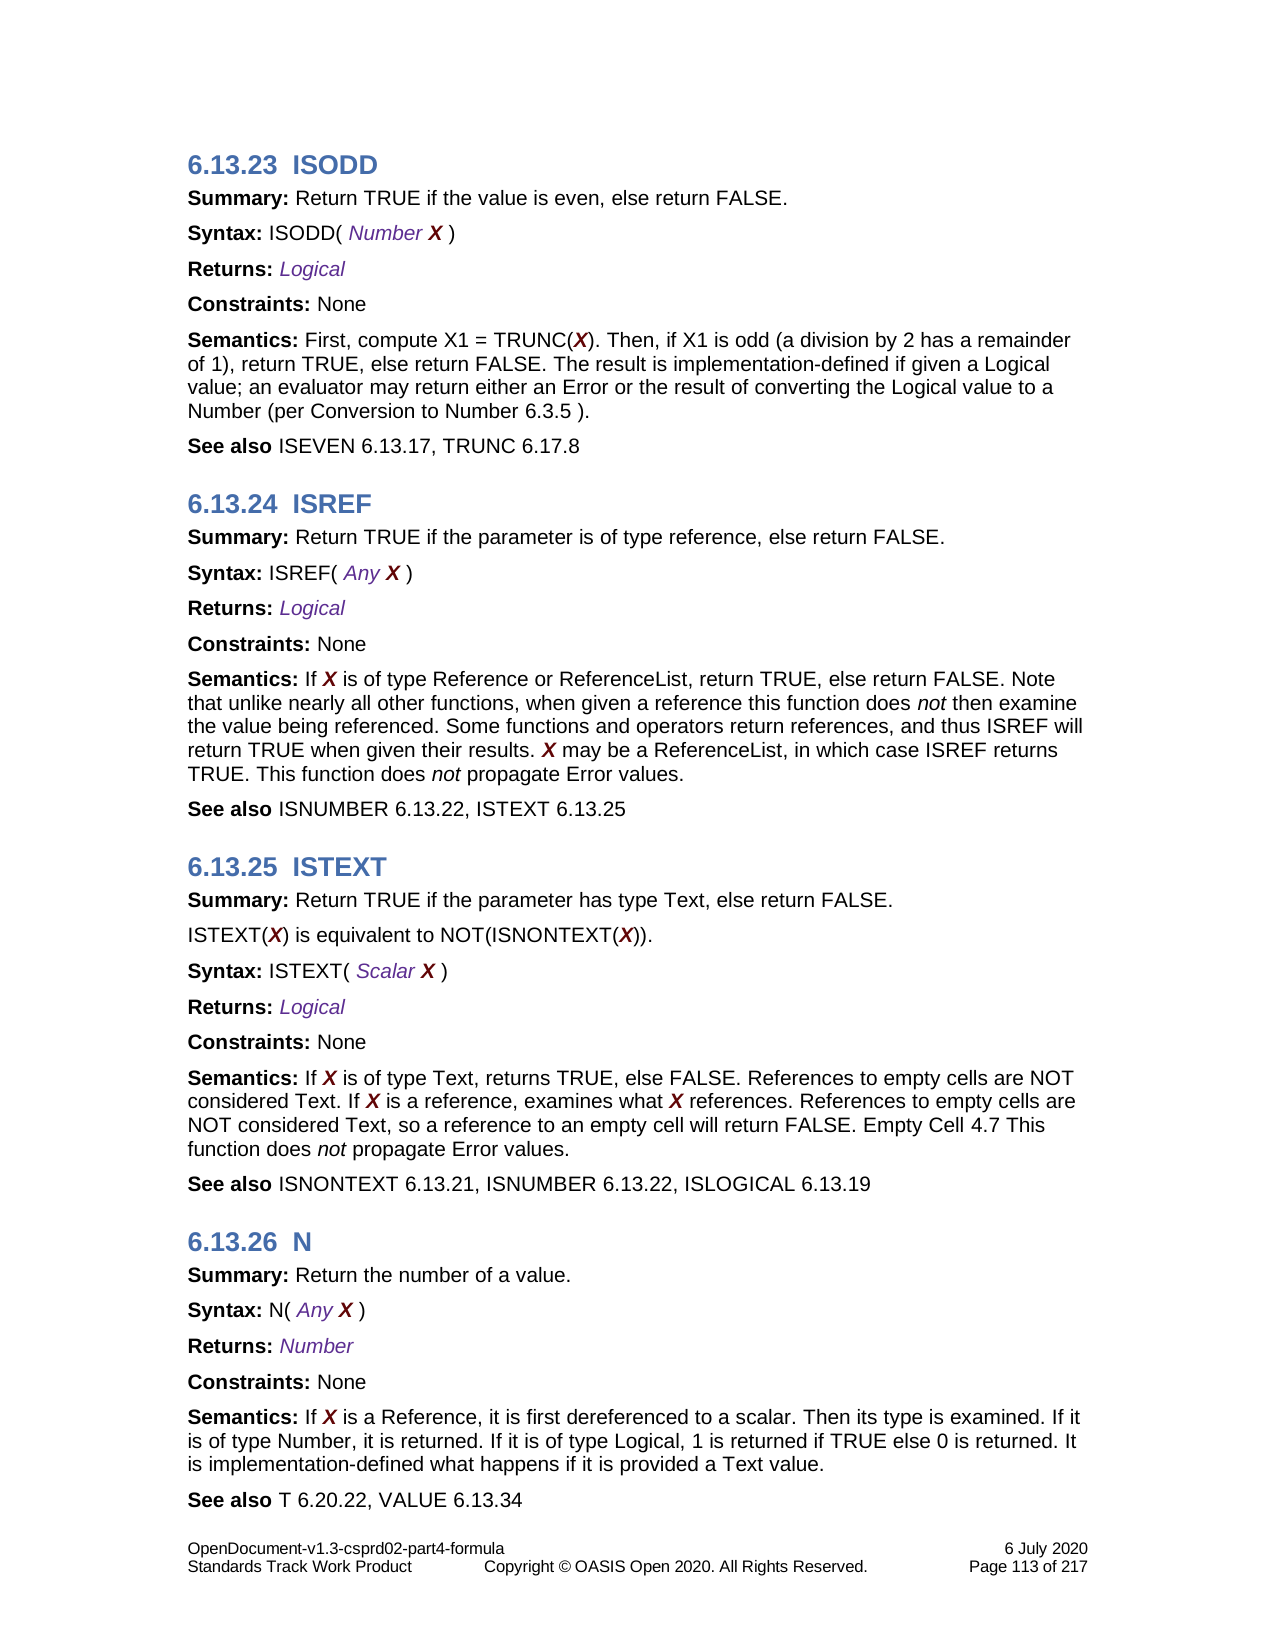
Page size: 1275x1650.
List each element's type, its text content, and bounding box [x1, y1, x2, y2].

text Syntax: N( Any X ) [187, 1299, 1088, 1322]
text Constraints: None [187, 632, 1088, 656]
text Syntax: ISTEXT( Scalar X ) [187, 959, 1088, 983]
subtitle N [187, 1227, 1088, 1257]
text Syntax: ISREF( Any X ) [187, 561, 1088, 584]
text Semantics: If X is a Reference, it is first dereferenced to a scalar. Then its type is examined. If it is of type Number, it is returned. If it is of type Logical, 1 is returned if TRUE else 0 is returned. It is implementation-defined what happens if it is provided a Text value. [187, 1406, 1088, 1476]
text Semantics: First, compute X1 = TRUNC(X). Then, if X1 is odd (a division by 2 has a remainder of 1), return TRUE, else return FALSE. The result is implementation-defined if given a Logical value; an evaluator may return either an Error or the result of converting the Logical value to a Number (per Conversion to Number 6.3.5 ). [187, 328, 1088, 423]
text Returns: Logical [187, 597, 1088, 620]
text See also ISEVEN 6.13.17, TRUNC 6.17.8 [187, 435, 1088, 458]
subtitle ISREF [187, 489, 1088, 519]
text Returns: Number [187, 1334, 1088, 1358]
text Constraints: None [187, 293, 1088, 316]
text See also ISNUMBER 6.13.22, ISTEXT 6.13.25 [187, 798, 1088, 821]
text Returns: Logical [187, 257, 1088, 281]
text Semantics: If X is of type Reference or ReferenceList, return TRUE, else return FALSE. Note that unlike nearly all other functions, when given a reference this function does not then examine the value being referenced. Some functions and operators return references, and thus ISREF will return TRUE when given their results. X may be a ReferenceList, in which case ISREF returns TRUE. This function does not propagate Error values. [187, 668, 1088, 786]
text Summary: Return TRUE if the parameter has type Text, else return FALSE. [187, 888, 1088, 912]
text Constraints: None [187, 1370, 1088, 1394]
text Semantics: If X is of type Text, returns TRUE, else FALSE. References to empty cells are NOT considered Text. If X is a reference, examines what X references. References to empty cells are NOT considered Text, so a reference to an empty cell will return FALSE. Empty Cell 4.7 This function does not propagate Error values. [187, 1066, 1088, 1161]
text See also T 6.20.22, VALUE 6.13.34 [187, 1488, 1088, 1512]
text See also ISNONTEXT 6.13.21, ISNUMBER 6.13.22, ISLOGICAL 6.13.19 [187, 1173, 1088, 1196]
text Summary: Return the number of a value. [187, 1263, 1088, 1287]
text Constraints: None [187, 1031, 1088, 1054]
text Returns: Logical [187, 995, 1088, 1019]
text Summary: Return TRUE if the parameter is of type reference, else return FALSE. [187, 525, 1088, 549]
text Summary: Return TRUE if the value is even, else return FALSE. [187, 186, 1088, 209]
text Syntax: ISODD( Number X ) [187, 222, 1088, 245]
subtitle ISODD [187, 150, 1088, 180]
subtitle ISTEXT [187, 852, 1088, 882]
text ISTEXT(X) is equivalent to NOT(ISNONTEXT(X)). [187, 924, 1088, 947]
